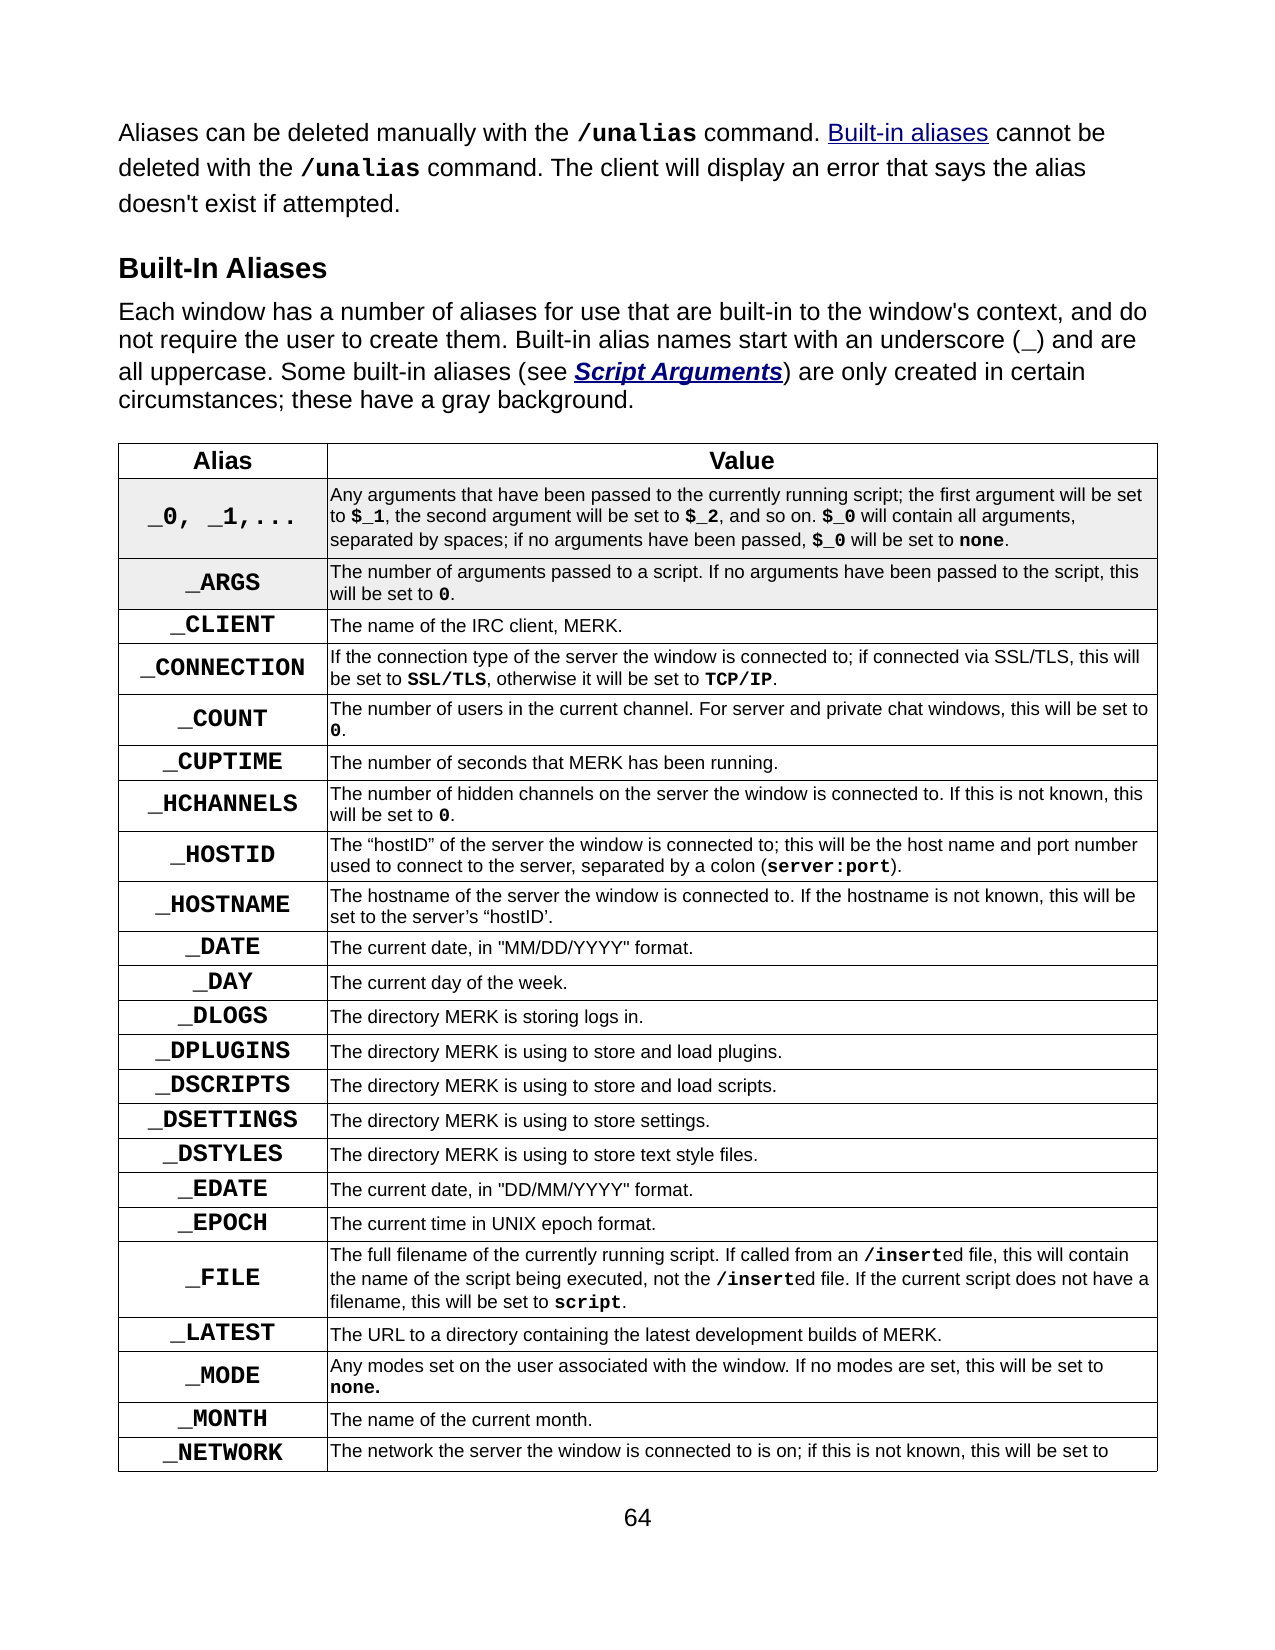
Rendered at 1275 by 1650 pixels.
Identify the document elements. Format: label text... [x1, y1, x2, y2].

table_cell If the connection type of the server the window is connected to; if connected via SSL/TLS, this will be set to SSL/TLS, otherwise it will be set to TCP/IP. [328, 644, 1157, 694]
table_cell _LATEST [119, 1318, 327, 1351]
table_cell _DLOGS [119, 1001, 327, 1034]
table_cell The network the server the window is connected to is on; if this is not known, this will be set to [328, 1438, 1157, 1471]
table_cell Any arguments that have been passed to the currently running script; the first argument will be set to $_1, the second argument will be set to $_2, and so on. $_0 will contain all arguments, separated by spaces; if no arguments have been passed, $_0 will be set to none. [328, 479, 1157, 558]
table_cell _CONNECTION [119, 644, 327, 694]
table_cell The number of arguments passed to a script. If no arguments have been passed to the script, this will be set to 0. [328, 559, 1157, 609]
table_cell _HOSTNAME [119, 882, 327, 931]
table_cell The name of the IRC client, MERK. [328, 610, 1157, 643]
text Aliases can be deleted manually with the /unalias command. Built-in aliases cannot be deleted with the /unalias command. The client will display an error that says the alias doesn't exist if attempted. [118, 118, 1157, 217]
table_header Alias [119, 444, 327, 478]
table_cell _DSTYLES [119, 1139, 327, 1172]
table_cell The directory MERK is using to store text style files. [328, 1139, 1157, 1172]
table_cell The full filename of the currently running script. If called from an /inserted file, this will contain the name of the script being executed, not the /inserted file. If the current script does not have a filename, this will be set to script. [328, 1242, 1157, 1317]
table_cell _FILE [119, 1242, 327, 1317]
table_cell _DAY [119, 966, 327, 1000]
table_cell The URL to a directory containing the latest development builds of MERK. [328, 1318, 1157, 1351]
table_cell _DSCRIPTS [119, 1070, 327, 1103]
subtitle Built-In Aliases [118, 251, 1157, 284]
table_cell The name of the current month. [328, 1403, 1157, 1437]
table_cell _0, _1,... [119, 479, 327, 558]
table_cell _EDATE [119, 1173, 327, 1207]
table_cell _DSETTINGS [119, 1104, 327, 1138]
table_cell The number of seconds that MERK has been running. [328, 746, 1157, 779]
table_cell _COUNT [119, 695, 327, 745]
text Each window has a number of aliases for use that are built-in to the window's context, and do not require the user to create them. Built-in alias names start with an underscore (_) and are all uppercase. Some built-in aliases (see Script Arguments) are only created in certain circumstances; these have a gray background. [118, 297, 1157, 414]
table_cell The directory MERK is storing logs in. [328, 1001, 1157, 1034]
table_cell Any modes set on the user associated with the window. If no modes are set, this will be set to none. [328, 1352, 1157, 1402]
table_cell _ARGS [119, 559, 327, 609]
table_cell _CLIENT [119, 610, 327, 643]
table_cell The current time in UNIX epoch format. [328, 1208, 1157, 1241]
table_cell _MONTH [119, 1403, 327, 1437]
table_cell The hostname of the server the window is connected to. If the hostname is not known, this will be set to the server’s “hostID’. [328, 882, 1157, 931]
table_cell The directory MERK is using to store and load plugins. [328, 1035, 1157, 1069]
table_cell The current date, in "DD/MM/YYYY" format. [328, 1173, 1157, 1207]
table_cell The directory MERK is using to store and load scripts. [328, 1070, 1157, 1103]
table_cell _CUPTIME [119, 746, 327, 779]
table_cell The current date, in "MM/DD/YYYY" format. [328, 932, 1157, 965]
table_cell The number of users in the current channel. For server and private chat windows, this will be set to 0. [328, 695, 1157, 745]
table_header Value [328, 444, 1157, 478]
table_cell The directory MERK is using to store settings. [328, 1104, 1157, 1138]
table_cell _DPLUGINS [119, 1035, 327, 1069]
table_cell _DATE [119, 932, 327, 965]
table_cell _HOSTID [119, 832, 327, 881]
table_cell The “hostID” of the server the window is connected to; this will be the host name and port number used to connect to the server, separated by a colon (server:port). [328, 832, 1157, 881]
table_cell _EPOCH [119, 1208, 327, 1241]
table_cell _MODE [119, 1352, 327, 1402]
table_cell The current day of the week. [328, 966, 1157, 1000]
table_cell _HCHANNELS [119, 781, 327, 831]
table_cell _NETWORK [119, 1438, 327, 1471]
table_cell The number of hidden channels on the server the window is connected to. If this is not known, this will be set to 0. [328, 781, 1157, 831]
